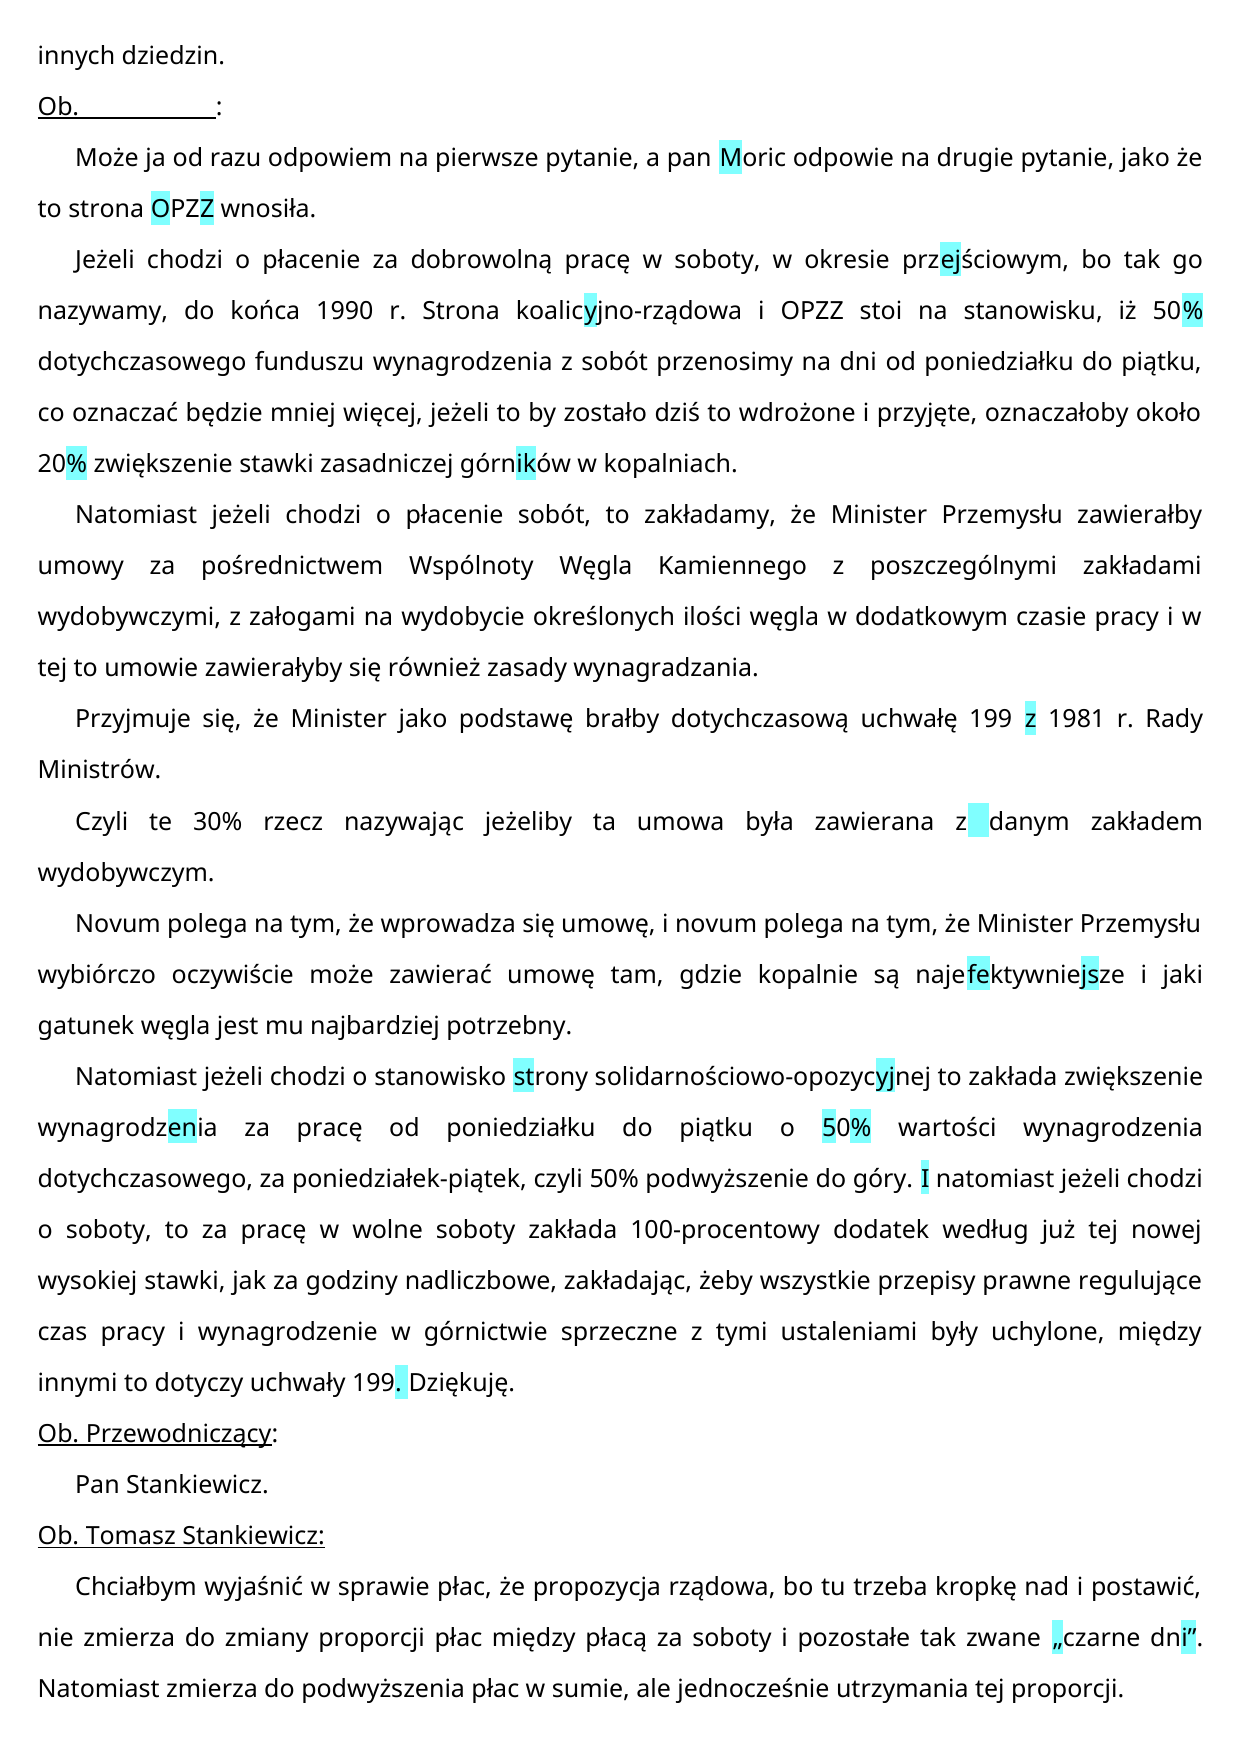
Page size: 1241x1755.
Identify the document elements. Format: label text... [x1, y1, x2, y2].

text innych dziedzin. [37, 37, 1203, 72]
text Novum polega na tym, że wprowadza się umowę, i novum polega na tym, że Minister Przemysłu wybiórczo oczywiście może zawierać umowę tam, gdzie kopalnie są najefektywniejsze i jaki gatunek węgla jest mu najbardziej potrzebny. [37, 905, 1203, 1041]
text Ob. Tomasz Stankiewicz: [37, 1518, 1203, 1552]
text Ob. : [37, 88, 1203, 123]
text Czyli te 30% rzecz nazywając jeżeliby ta umowa była zawierana z danym zakładem wydobywczym. [37, 803, 1203, 888]
text Pan Stankiewicz. [37, 1467, 1203, 1501]
text Natomiast jeżeli chodzi o płacenie sobót, to zakładamy, że Minister Przemysłu zawierałby umowy za pośrednictwem Wspólnoty Węgla Kamiennego z poszczególnymi zakładami wydobywczymi, z załogami na wydobycie określonych ilości węgla w dodatkowym czasie pracy i w tej to umowie zawierałyby się również zasady wynagradzania. [37, 497, 1203, 684]
text Przyjmuje się, że Minister jako podstawę brałby dotychczasową uchwałę 199 z 1981 r. Rady Ministrów. [37, 701, 1203, 786]
text Natomiast jeżeli chodzi o stanowisko strony solidarnościowo-opozycyjnej to zakłada zwiększenie wynagrodzenia za pracę od poniedziałku do piątku o 50% wartości wynagrodzenia dotychczasowego, za poniedziałek-piątek, czyli 50% podwyższenie do góry. I natomiast jeżeli chodzi o soboty, to za pracę w wolne soboty zakłada 100-procentowy dodatek według już tej nowej wysokiej stawki, jak za godziny nadliczbowe, zakładając, żeby wszystkie przepisy prawne regulujące czas pracy i wynagrodzenie w górnictwie sprzeczne z tymi ustaleniami były uchylone, między innymi to dotyczy uchwały 199. Dziękuję. [37, 1058, 1203, 1399]
text Jeżeli chodzi o płacenie za dobrowolną pracę w soboty, w okresie przejściowym, bo tak go nazywamy, do końca 1990 r. Strona koalicyjno-rządowa i OPZZ stoi na stanowisku, iż 50% dotychczasowego funduszu wynagrodzenia z sobót przenosimy na dni od poniedziałku do piątku, co oznaczać będzie mniej więcej, jeżeli to by zostało dziś to wdrożone i przyjęte, oznaczałoby około 20% zwiększenie stawki zasadniczej górników w kopalniach. [37, 242, 1203, 480]
text Chciałbym wyjaśnić w sprawie płac, że propozycja rządowa, bo tu trzeba kropkę nad i postawić, nie zmierza do zmiany proporcji płac między płacą za soboty i pozostałe tak zwane „czarne dni”. Natomiast zmierza do podwyższenia płac w sumie, ale jednocześnie utrzymania tej proporcji. [37, 1569, 1203, 1705]
text Może ja od razu odpowiem na pierwsze pytanie, a pan Moric odpowie na drugie pytanie, jako że to strona OPZZ wnosiła. [37, 139, 1203, 225]
text Ob. Przewodniczący: [37, 1416, 1203, 1450]
